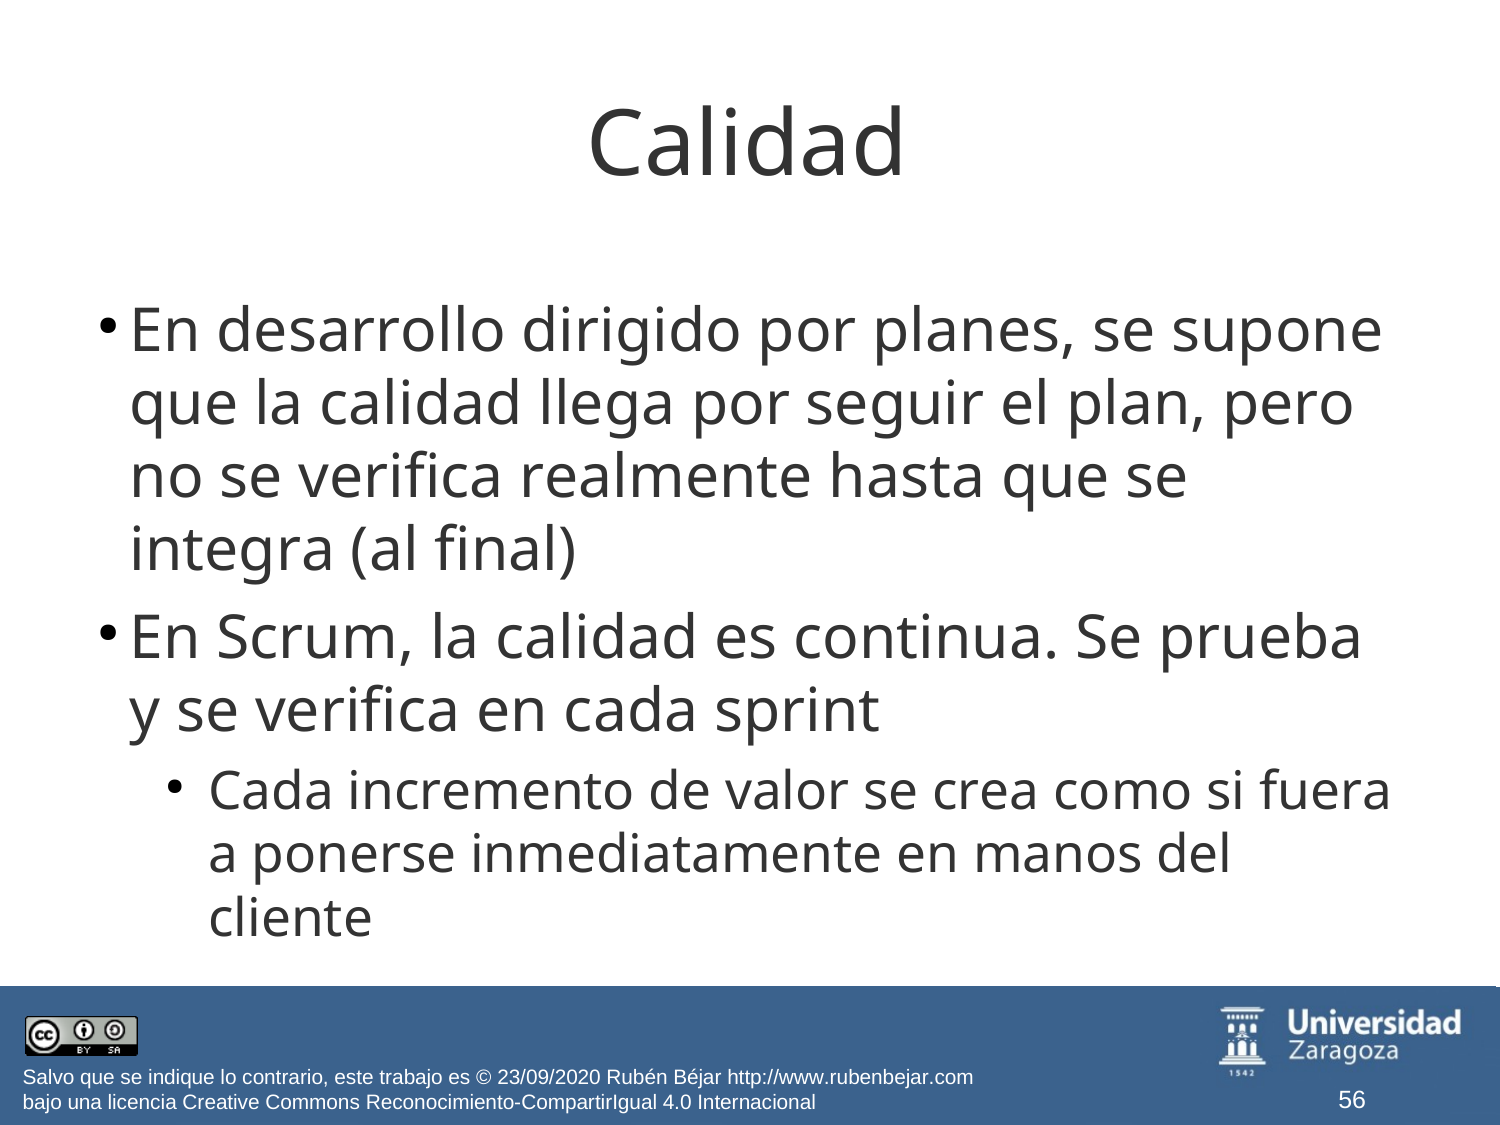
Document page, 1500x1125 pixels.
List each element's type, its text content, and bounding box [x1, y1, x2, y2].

list En desarrollo dirigido por planes, se supone que la calidad llega por seguir el plan, pero no se verifica realmente hasta que se integra (al final) En Scrum, la calidad es continua. Se prueba y se verifica en cada sprint Cada incremento de valor se crea como si fuera a ponerse inmediatamente en manos del cliente [82, 283, 1418, 957]
picture [0, 986, 1500, 1125]
title Calidad [74, 21, 1420, 257]
